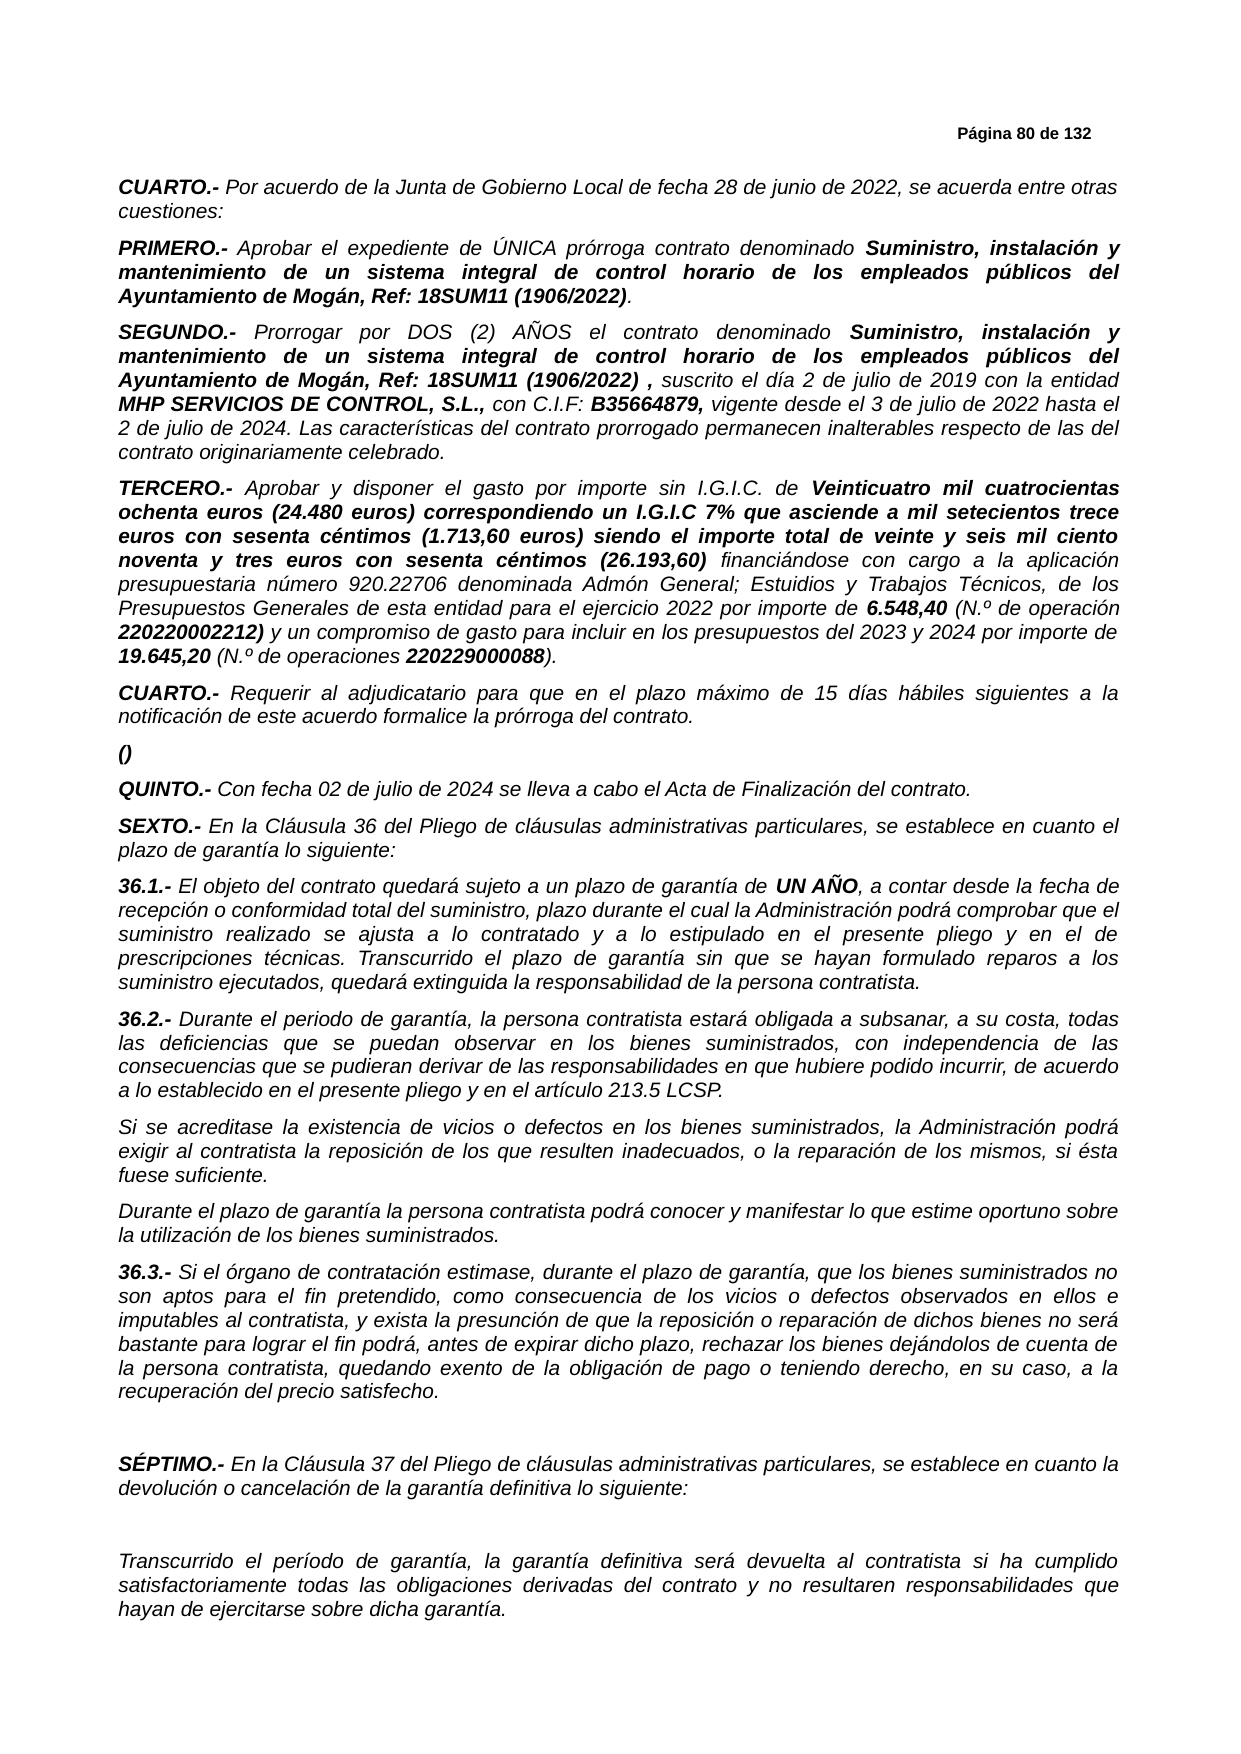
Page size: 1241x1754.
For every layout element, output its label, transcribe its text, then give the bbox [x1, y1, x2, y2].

text SEXTO.- En la Cláusula 36 del Pliego de cláusulas administrativas particulares, se establece en cuanto el plazo de garantía lo siguiente: [118, 814, 1122, 862]
text () [118, 741, 1122, 765]
text CUARTO.- Por acuerdo de la Junta de Gobierno Local de fecha 28 de junio de 2022, se acuerda entre otras cuestiones: [118, 175, 1122, 223]
text CUARTO.- Requerir al adjudicatario para que en el plazo máximo de 15 días hábiles siguientes a la notificación de este acuerdo formalice la prórroga del contrato. [118, 680, 1122, 728]
text QUINTO.- Con fecha 02 de julio de 2024 se lleva a cabo el Acta de Finalización del contrato. [118, 777, 1122, 801]
text 36.3.- Si el órgano de contratación estimase, durante el plazo de garantía, que los bienes suministrados no son aptos para el fin pretendido, como consecuencia de los vicios o defectos observados en ellos e imputables al contratista, y exista la presunción de que la reposición o reparación de dichos bienes no será bastante para lograr el fin podrá, antes de expirar dicho plazo, rechazar los bienes dejándolos de cuenta de la persona contratista, quedando exento de la obligación de pago o teniendo derecho, en su caso, a la recuperación del precio satisfecho. [118, 1259, 1122, 1403]
text 36.2.- Durante el periodo de garantía, la persona contratista estará obligada a subsanar, a su costa, todas las deficiencias que se puedan observar en los bienes suministrados, con independencia de las consecuencias que se pudieran derivar de las responsabilidades en que hubiere podido incurrir, de acuerdo a lo establecido en el presente pliego y en el artículo 213.5 LCSP. [118, 1006, 1122, 1102]
text Durante el plazo de garantía la persona contratista podrá conocer y manifestar lo que estime oportuno sobre la utilización de los bienes suministrados. [118, 1199, 1122, 1247]
text Transcurrido el período de garantía, la garantía definitiva será devuelta al contratista si ha cumplido satisfactoriamente todas las obligaciones derivadas del contrato y no resultaren responsabilidades que hayan de ejercitarse sobre dicha garantía. [118, 1549, 1122, 1621]
text PRIMERO.- Aprobar el expediente de ÚNICA prórroga contrato denominado Suministro, instalación y mantenimiento de un sistema integral de control horario de los empleados públicos del Ayuntamiento de Mogán, Ref: 18SUM11 (1906/2022). [118, 236, 1122, 307]
text SÉPTIMO.- En la Cláusula 37 del Pliego de cláusulas administrativas particulares, se establece en cuanto la devolución o cancelación de la garantía definitiva lo siguiente: [118, 1452, 1122, 1500]
text 36.1.- El objeto del contrato quedará sujeto a un plazo de garantía de UN AÑO, a contar desde la fecha de recepción o conformidad total del suministro, plazo durante el cual la Administración podrá comprobar que el suministro realizado se ajusta a lo contratado y a lo estipulado en el presente pliego y en el de prescripciones técnicas. Transcurrido el plazo de garantía sin que se hayan formulado reparos a los suministro ejecutados, quedará extinguida la responsabilidad de la persona contratista. [118, 874, 1122, 994]
text Si se acreditase la existencia de vicios o defectos en los bienes suministrados, la Administración podrá exigir al contratista la reposición de los que resulten inadecuados, o la reparación de los mismos, si ésta fuese suficiente. [118, 1115, 1122, 1187]
text SEGUNDO.- Prorrogar por DOS (2) AÑOS el contrato denominado Suministro, instalación y mantenimiento de un sistema integral de control horario de los empleados públicos del Ayuntamiento de Mogán, Ref: 18SUM11 (1906/2022) , suscrito el día 2 de julio de 2019 con la entidad MHP SERVICIOS DE CONTROL, S.L., con C.I.F: B35664879, vigente desde el 3 de julio de 2022 hasta el 2 de julio de 2024. Las características del contrato prorrogado permanecen inalterables respecto de las del contrato originariamente celebrado. [118, 320, 1122, 464]
text TERCERO.- Aprobar y disponer el gasto por importe sin I.G.I.C. de Veinticuatro mil cuatrocientas ochenta euros (24.480 euros) correspondiendo un I.G.I.C 7% que asciende a mil setecientos trece euros con sesenta céntimos (1.713,60 euros) siendo el importe total de veinte y seis mil ciento noventa y tres euros con sesenta céntimos (26.193,60) financiándose con cargo a la aplicación presupuestaria número 920.22706 denominada Admón General; Estuidios y Trabajos Técnicos, de los Presupuestos Generales de esta entidad para el ejercicio 2022 por importe de 6.548,40 (N.º de operación 220220002212) y un compromiso de gasto para incluir en los presupuestos del 2023 y 2024 por importe de 19.645,20 (N.º de operaciones 220229000088). [118, 476, 1122, 668]
